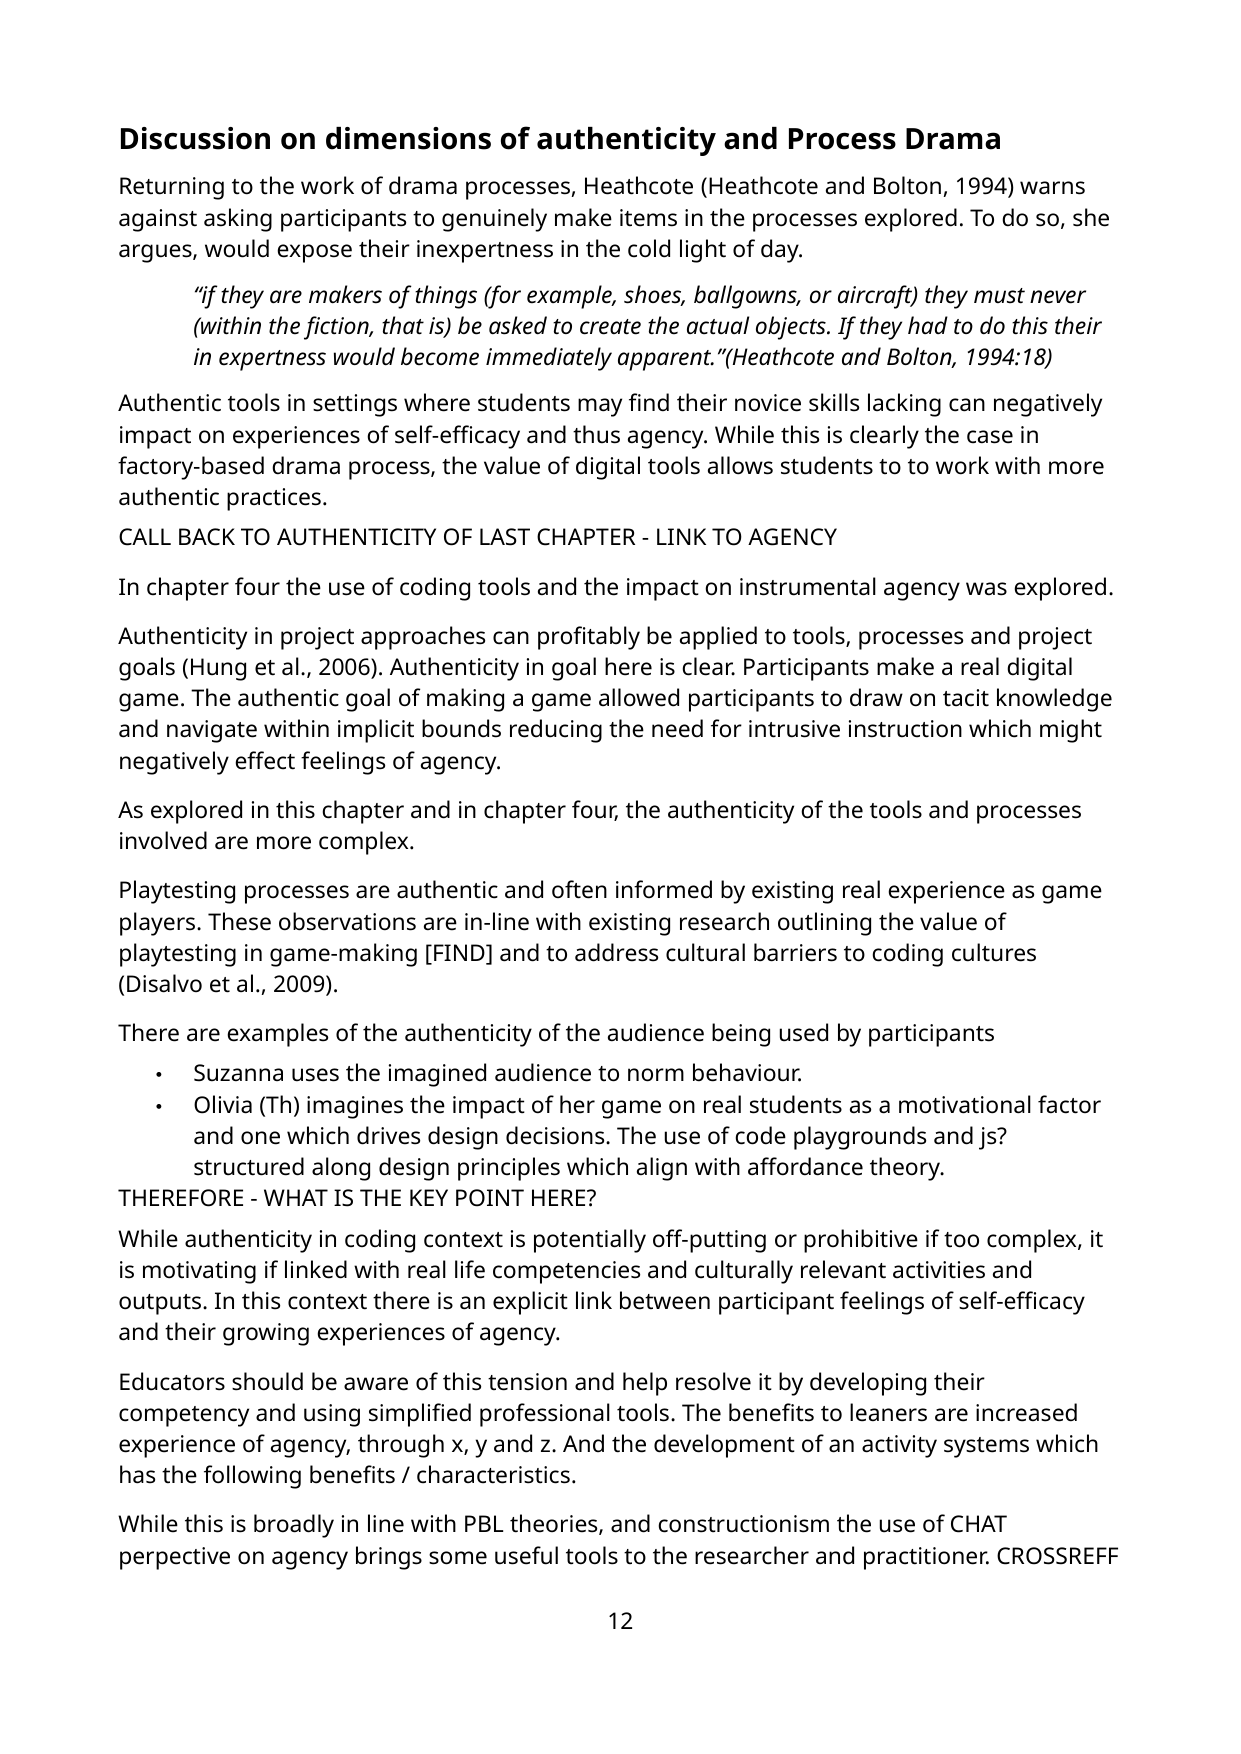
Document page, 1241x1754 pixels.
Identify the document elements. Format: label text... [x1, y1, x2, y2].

text While authenticity in coding context is potentially off-putting or prohibitive if too complex, it is motivating if linked with real life competencies and culturally relevant activities and outputs. In this context there is an explicit link between participant feelings of self-efficacy and their growing experiences of agency. [118, 1223, 1122, 1348]
text Playtesting processes are authentic and often informed by existing real experience as game players. These observations are in-line with existing research outlining the value of playtesting in game-making [FIND] and to address cultural barriers to coding cultures (Disalvo et al., 2009). [118, 874, 1122, 999]
list Olivia (Th) imagines the impact of her game on real students as a motivational factor and one which drives design decisions. The use of code playgrounds and js? structured along design principles which align with affordance theory. [156, 1089, 1122, 1182]
text “if they are makers of things (for example, shoes, ballgowns, or aircraft) they must never (within the fiction, that is) be asked to create the actual objects. If they had to do this their in expertness would become immediately apparent.”(Heathcote and Bolton, 1994:18) [193, 279, 1122, 373]
text While this is broadly in line with PBL theories, and constructionism the use of CHAT perpective on agency brings some useful tools to the researcher and practitioner. CROSSREFF [118, 1508, 1122, 1571]
list Suzanna uses the imagined audience to norm behaviour. [156, 1057, 1122, 1089]
text Educators should be aware of this tension and help resolve it by developing their competency and using simplified professional tools. The benefits to leaners are increased experience of agency, through x, y and z. And the development of an activity systems which has the following benefits / characteristics. [118, 1366, 1122, 1491]
text Authentic tools in settings where students may find their novice skills lacking can negatively impact on experiences of self-efficacy and thus agency. While this is clearly the case in factory-based drama process, the value of digital tools allows students to to work with more authentic practices. [118, 387, 1122, 512]
subtitle Discussion on dimensions of authenticity and Process Drama [118, 118, 1122, 158]
text In chapter four the use of coding tools and the impact on instrumental agency was explored. [118, 571, 1122, 602]
text There are examples of the authenticity of the audience being used by participants [118, 1017, 1122, 1048]
text Returning to the work of drama processes, Heathcote (Heathcote and Bolton, 1994) warns against asking participants to genuinely make items in the processes explored. To do so, she argues, would expose their inexpertness in the cold light of day. [118, 170, 1122, 264]
text Authenticity in project approaches can profitably be applied to tools, processes and project goals (Hung et al., 2006). Authenticity in goal here is clear. Participants make a real digital game. The authentic goal of making a game allowed participants to draw on tacit knowledge and navigate within implicit bounds reducing the need for intrusive instruction which might negatively effect feelings of agency. [118, 620, 1122, 776]
text As explored in this chapter and in chapter four, the authenticity of the tools and processes involved are more complex. [118, 794, 1122, 856]
text THEREFORE - WHAT IS THE KEY POINT HERE? [118, 1182, 1122, 1214]
text CALL BACK TO AUTHENTICITY OF LAST CHAPTER - LINK TO AGENCY [118, 521, 1122, 553]
